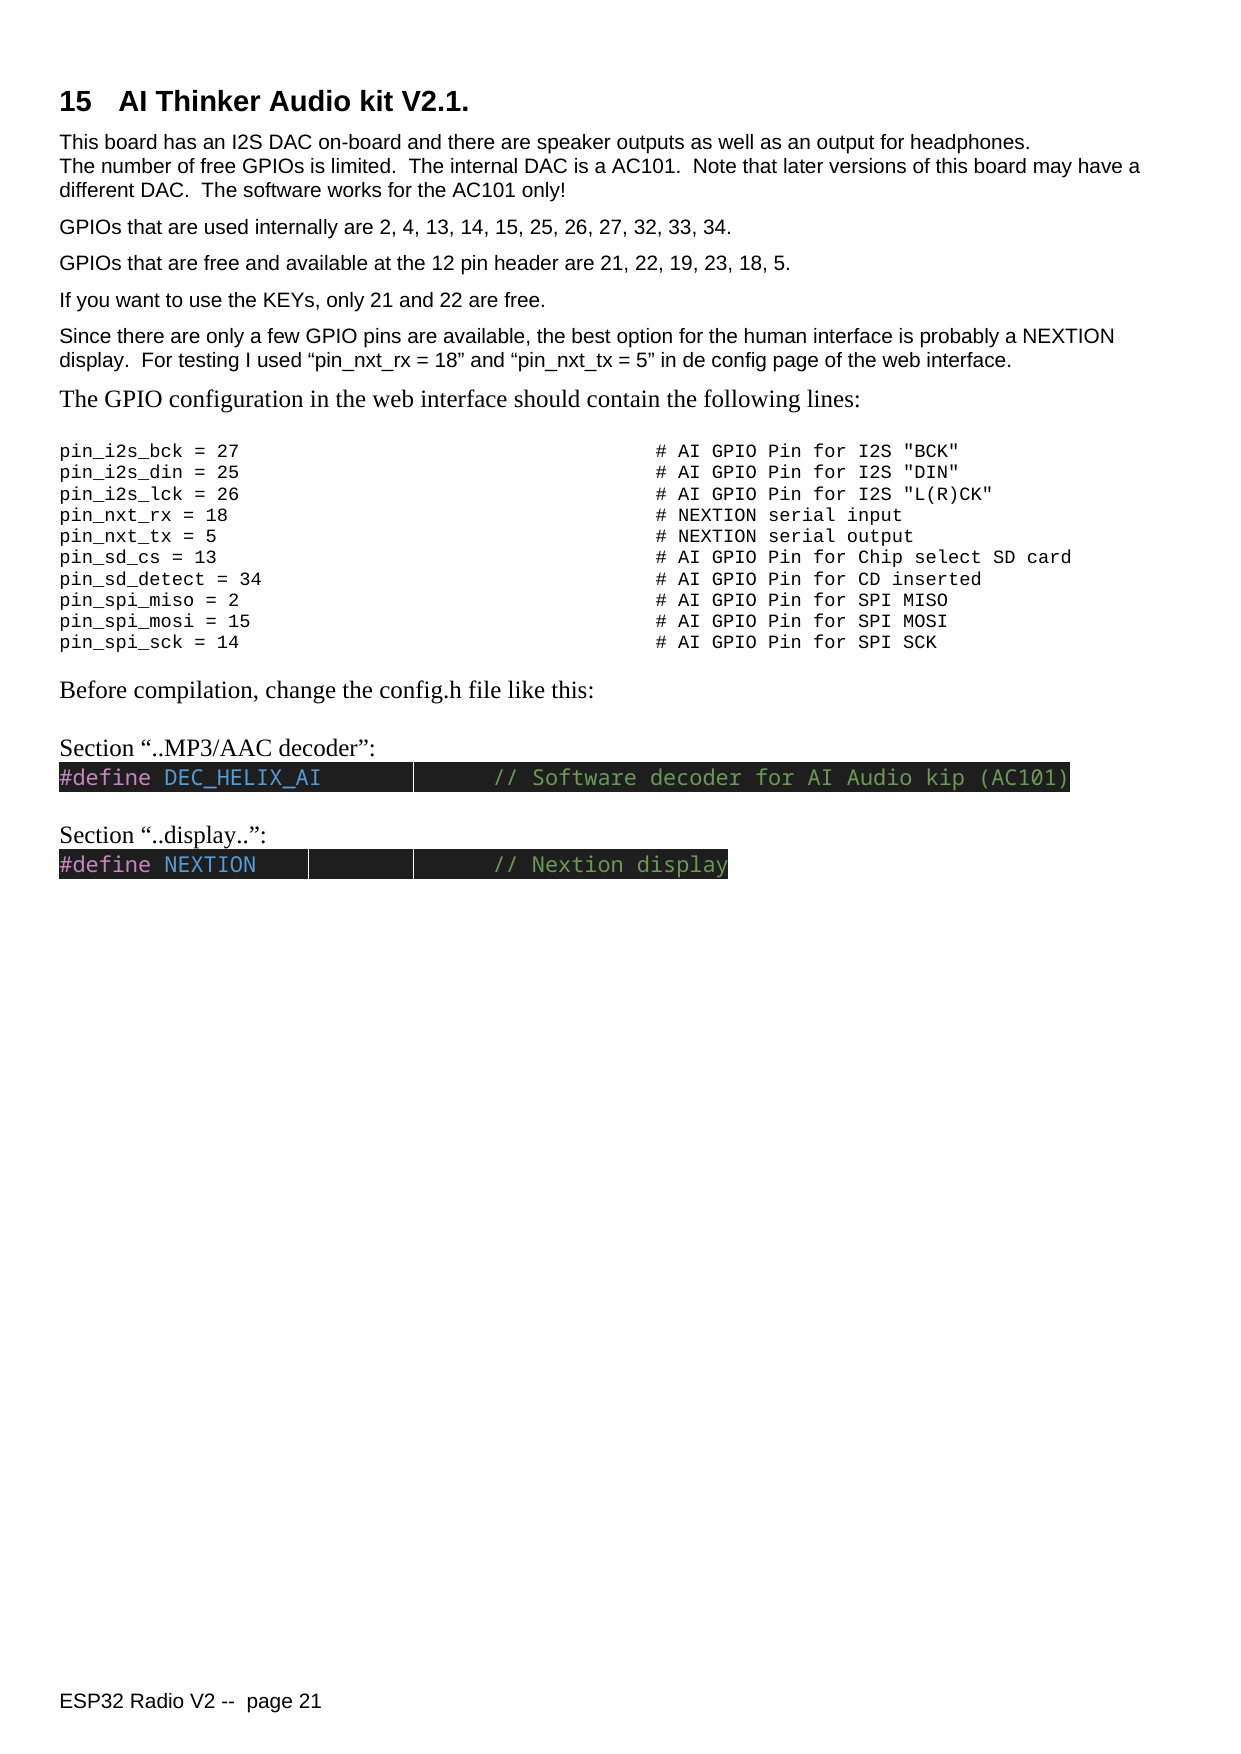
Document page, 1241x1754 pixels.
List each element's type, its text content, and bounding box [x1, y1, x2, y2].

text Section “..MP3/AAC decoder”: [59, 733, 1181, 762]
text pin_i2s_lck = 26 # AI GPIO Pin for I2S "L(R)CK" [59, 484, 1181, 506]
text pin_spi_miso = 2 # AI GPIO Pin for SPI MISO [59, 591, 1181, 612]
text #define NEXTION // Nextion display [59, 849, 1181, 879]
text pin_nxt_rx = 18 # NEXTION serial input [59, 506, 1181, 527]
text If you want to use the KEYs, only 21 and 22 are free. [59, 287, 1181, 311]
text pin_i2s_bck = 27 # AI GPIO Pin for I2S "BCK" [59, 442, 1181, 463]
text pin_spi_mosi = 15 # AI GPIO Pin for SPI MOSI [59, 612, 1181, 633]
text pin_nxt_tx = 5 # NEXTION serial output [59, 527, 1181, 548]
text This board has an I2S DAC on-board and there are speaker outputs as well as an output for headphones. The number of free GPIOs is limited. The internal DAC is a AC101. Note that later versions of this board may have a different DAC. The software works for the AC101 only! [59, 130, 1181, 202]
text pin_sd_cs = 13 # AI GPIO Pin for Chip select SD card [59, 548, 1181, 569]
text Section “..display..”: [59, 820, 1181, 849]
text #define DEC_HELIX_AI // Software decoder for AI Audio kip (AC101) [59, 762, 1181, 792]
text GPIOs that are used internally are 2, 4, 13, 14, 15, 25, 26, 27, 32, 33, 34. [59, 214, 1181, 238]
text GPIOs that are free and available at the 12 pin header are 21, 22, 19, 23, 18, 5. [59, 251, 1181, 275]
text Before compilation, change the config.h file like this: [59, 676, 1181, 704]
text The GPIO configuration in the web interface should contain the following lines: [59, 384, 1181, 413]
text pin_spi_sck = 14 # AI GPIO Pin for SPI SCK [59, 633, 1181, 654]
text pin_i2s_din = 25 # AI GPIO Pin for I2S "DIN" [59, 463, 1181, 484]
text pin_sd_detect = 34 # AI GPIO Pin for CD inserted [59, 569, 1181, 591]
text Since there are only a few GPIO pins are available, the best option for the human interface is probably a NEXTION display. For testing I used “pin_nxt_rx = 18” and “pin_nxt_tx = 5” in de config page of the web interface. [59, 324, 1181, 372]
subtitle AI Thinker Audio kit V2.1. [59, 84, 1181, 118]
